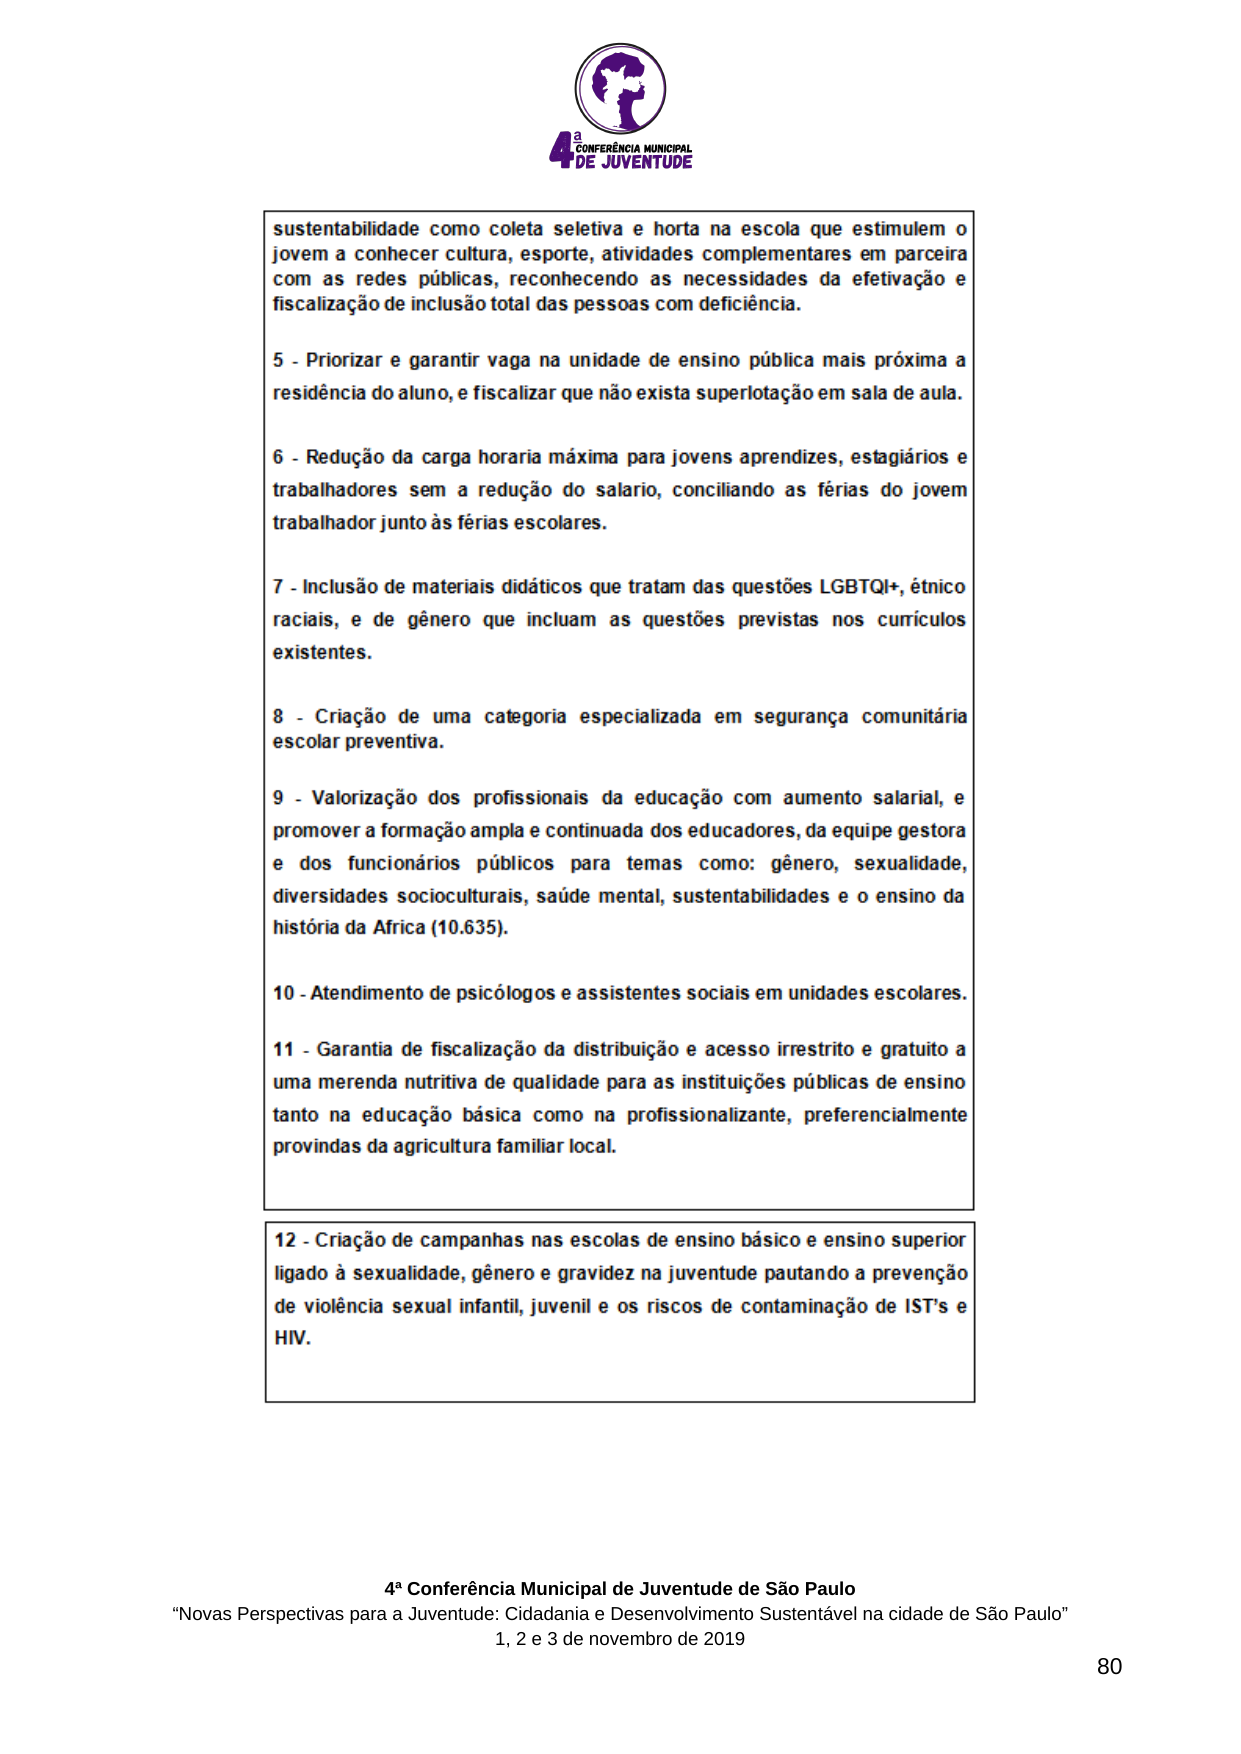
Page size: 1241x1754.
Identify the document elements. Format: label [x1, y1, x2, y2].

picture [259, 206, 981, 1214]
picture [545, 29, 696, 180]
picture [259, 1217, 982, 1411]
